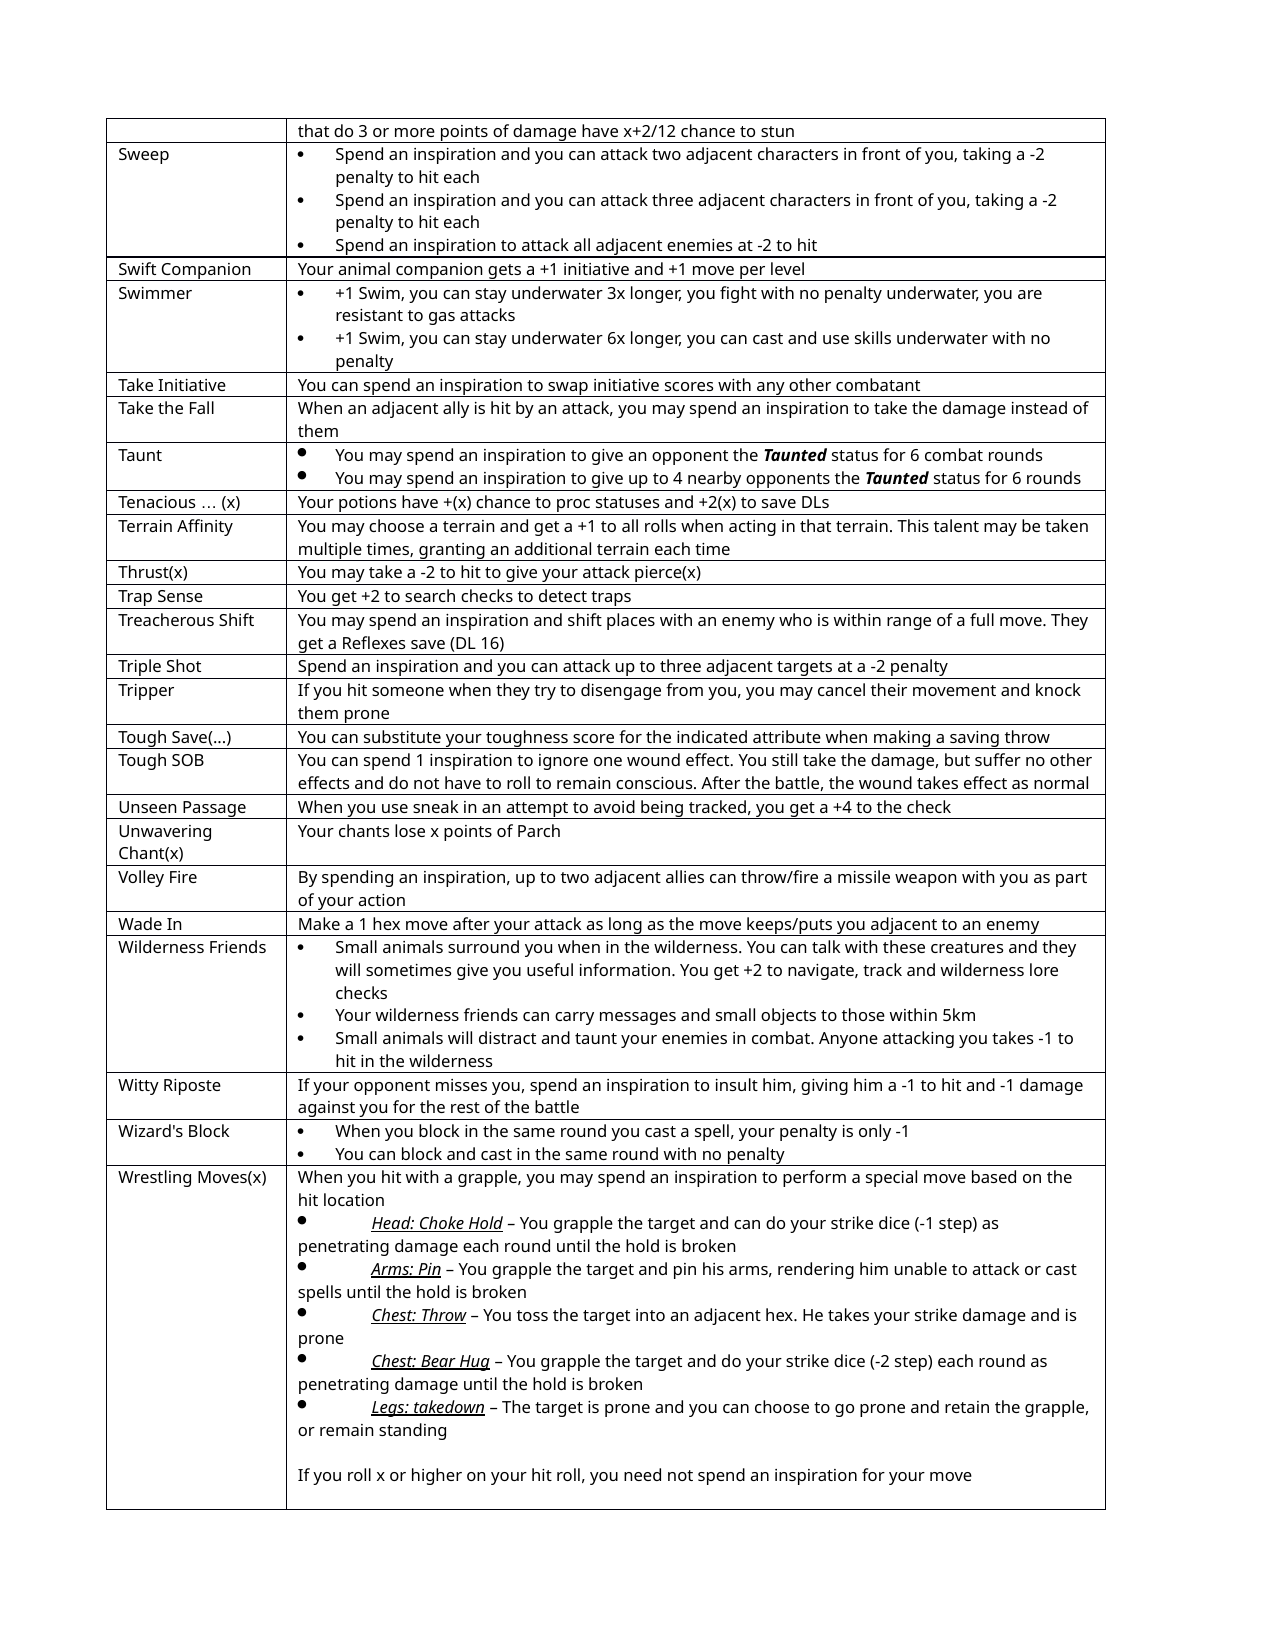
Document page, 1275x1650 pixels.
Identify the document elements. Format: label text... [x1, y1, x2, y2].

table_cell Swimmer [107, 281, 286, 372]
table_cell +1 Swim, you can stay underwater 3x longer, you fight with no penalty underwater, you are resistant to gas attacks +1 Swim, you can stay underwater 6x longer, you can cast and use skills underwater with no penalty [287, 281, 1105, 372]
table_cell Spend an inspiration and you can attack up to three adjacent targets at a -2 penalty [287, 655, 1105, 678]
table_cell Sweep [107, 143, 286, 256]
table_cell When you block in the same round you cast a spell, your penalty is only -1 You can block and cast in the same round with no penalty [287, 1120, 1105, 1165]
table_cell Tenacious … (x) [107, 491, 286, 513]
table_cell Witty Riposte [107, 1073, 286, 1118]
table_cell Unwavering Chant(x) [107, 819, 286, 864]
table_cell Make a 1 hex move after your attack as long as the move keeps/puts you adjacent to an enemy [287, 912, 1105, 935]
table_cell Triple Shot [107, 655, 286, 678]
table_cell Your chants lose x points of Parch [287, 819, 1105, 864]
table_cell You can substitute your toughness score for the indicated attribute when making a saving throw [287, 725, 1105, 748]
table_cell Wilderness Friends [107, 936, 286, 1072]
table_cell By spending an inspiration, up to two adjacent allies can throw/fire a missile weapon with you as part of your action [287, 866, 1105, 911]
table_cell Your potions have +(x) chance to proc statuses and +2(x) to save DLs [287, 491, 1105, 513]
table_cell When an adjacent ally is hit by an attack, you may spend an inspiration to take the damage instead of them [287, 397, 1105, 442]
table_cell Spend an inspiration and you can attack two adjacent characters in front of you, taking a -2 penalty to hit each Spend an inspiration and you can attack three adjacent characters in front of you, taking a -2 penalty to hit each Spend an inspiration to attack all adjacent enemies at -2 to hit [287, 143, 1105, 256]
table_cell You may take a -2 to hit to give your attack pierce(x) [287, 561, 1105, 584]
table_cell Treacherous Shift [107, 609, 286, 654]
table_cell Wrestling Moves(x) [107, 1166, 286, 1509]
table_cell You may spend an inspiration and shift places with an enemy who is within range of a full move. They get a Reflexes save (DL 16) [287, 609, 1105, 654]
table_cell Thrust(x) [107, 561, 286, 584]
table_cell You get +2 to search checks to detect traps [287, 585, 1105, 607]
table_cell [107, 119, 286, 142]
table_cell When you use sneak in an attempt to avoid being tracked, you get a +4 to the check [287, 795, 1105, 818]
table_cell Volley Fire [107, 866, 286, 911]
table_cell Terrain Affinity [107, 515, 286, 560]
table_cell When you hit with a grapple, you may spend an inspiration to perform a special move based on the hit location Head: Choke Hold – You grapple the target and can do your strike dice (-1 step) as penetrating damage each round until the hold is broken Arms: Pin – You grapple the target and pin his arms, rendering him unable to attack or cast spells until the hold is broken Chest: Throw – You toss the target into an adjacent hex. He takes your strike damage and is prone Chest: Bear Hug – You grapple the target and do your strike dice (-2 step) each round as penetrating damage until the hold is broken Legs: takedown – The target is prone and you can choose to go prone and retain the grapple, or remain standing If you roll x or higher on your hit roll, you need not spend an inspiration for your move [287, 1166, 1105, 1509]
table_cell Trap Sense [107, 585, 286, 607]
table_cell Tough SOB [107, 749, 286, 794]
table_cell Unseen Passage [107, 795, 286, 818]
table_cell If your opponent misses you, spend an inspiration to insult him, giving him a -1 to hit and -1 damage against you for the rest of the battle [287, 1073, 1105, 1118]
table_cell Your animal companion gets a +1 initiative and +1 move per level [287, 258, 1105, 280]
table_cell Small animals surround you when in the wilderness. You can talk with these creatures and they will sometimes give you useful information. You get +2 to navigate, track and wilderness lore checks Your wilderness friends can carry messages and small objects to those within 5km Small animals will distract and taunt your enemies in combat. Anyone attacking you takes -1 to hit in the wilderness [287, 936, 1105, 1072]
table_cell Wizard's Block [107, 1120, 286, 1165]
table_cell You can spend 1 inspiration to ignore one wound effect. You still take the damage, but suffer no other effects and do not have to roll to remain conscious. After the battle, the wound takes effect as normal [287, 749, 1105, 794]
table_cell Take Initiative [107, 373, 286, 396]
table_cell that do 3 or more points of damage have x+2/12 chance to stun [287, 119, 1105, 142]
table_cell If you hit someone when they try to disengage from you, you may cancel their movement and knock them prone [287, 679, 1105, 724]
table_cell Taunt [107, 443, 286, 490]
table_cell You may choose a terrain and get a +1 to all rolls when acting in that terrain. This talent may be taken multiple times, granting an additional terrain each time [287, 515, 1105, 560]
table_cell Take the Fall [107, 397, 286, 442]
table_cell Tripper [107, 679, 286, 724]
table_cell Tough Save(...) [107, 725, 286, 748]
table_cell You may spend an inspiration to give an opponent the Taunted status for 6 combat rounds You may spend an inspiration to give up to 4 nearby opponents the Taunted status for 6 rounds [287, 443, 1105, 490]
table_cell Wade In [107, 912, 286, 935]
table_cell Swift Companion [107, 258, 286, 280]
table_cell You can spend an inspiration to swap initiative scores with any other combatant [287, 373, 1105, 396]
